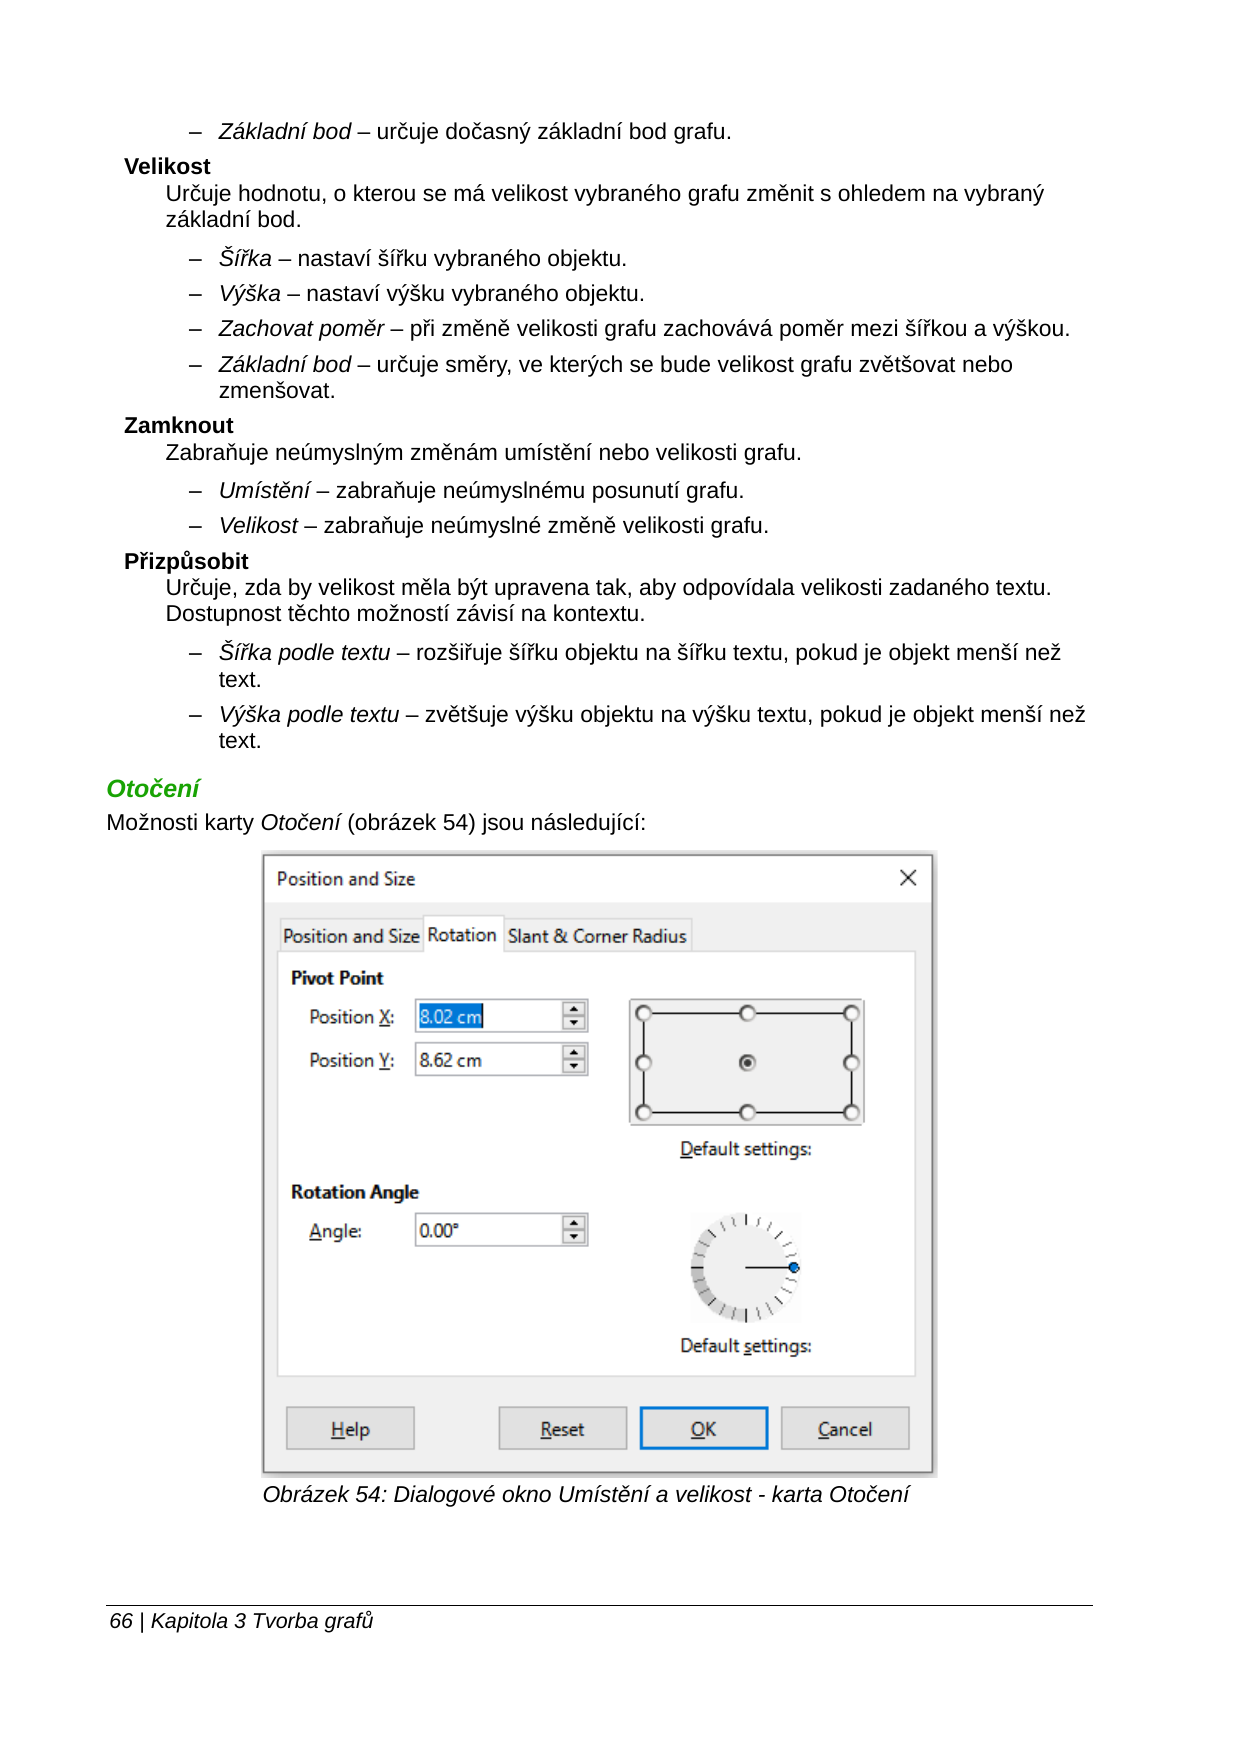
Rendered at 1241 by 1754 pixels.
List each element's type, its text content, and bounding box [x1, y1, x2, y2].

list Výška – nastaví výšku vybraného objektu. [189, 280, 1093, 306]
list Výška podle textu – zvětšuje výšku objektu na výšku textu, pokud je objekt menší než text. [189, 701, 1093, 753]
picture [261, 850, 938, 1478]
list Základní bod – určuje dočasný základní bod grafu. [189, 118, 1093, 144]
text Zabraňuje neúmyslným změnám umístění nebo velikosti grafu. [165, 438, 1093, 465]
list Základní bod – určuje směry, ve kterých se bude velikost grafu zvětšovat nebo zmenšovat. [189, 351, 1093, 403]
text Určuje, zda by velikost měla být upravena tak, aby odpovídala velikosti zadaného textu. Dostupnost těchto možností závisí na kontextu. [165, 574, 1093, 627]
list Možnosti karty Otočení (obrázek 54) jsou následující: [106, 809, 1093, 835]
text Obrázek 54: Dialogové okno Umístění a velikost - karta Otočení [258, 1478, 941, 1507]
text Určuje hodnotu, o kterou se má velikost vybraného grafu změnit s ohledem na vybraný základní bod. [165, 180, 1093, 232]
text Zamknout [124, 412, 1093, 438]
list Velikost – zabraňuje neúmyslné změně velikosti grafu. [189, 512, 1093, 539]
text Velikost [124, 153, 1093, 180]
list Umístění – zabraňuje neúmyslnému posunutí grafu. [189, 477, 1093, 504]
text Přizpůsobit [124, 548, 1093, 574]
list Zachovat poměr – při změně velikosti grafu zachovává poměr mezi šířkou a výškou. [189, 315, 1093, 342]
list Šířka – nastaví šířku vybraného objektu. [189, 245, 1093, 271]
subtitle Otočení [106, 774, 1093, 803]
list Šířka podle textu – rozšiřuje šířku objektu na šířku textu, pokud je objekt menší než text. [189, 639, 1093, 692]
